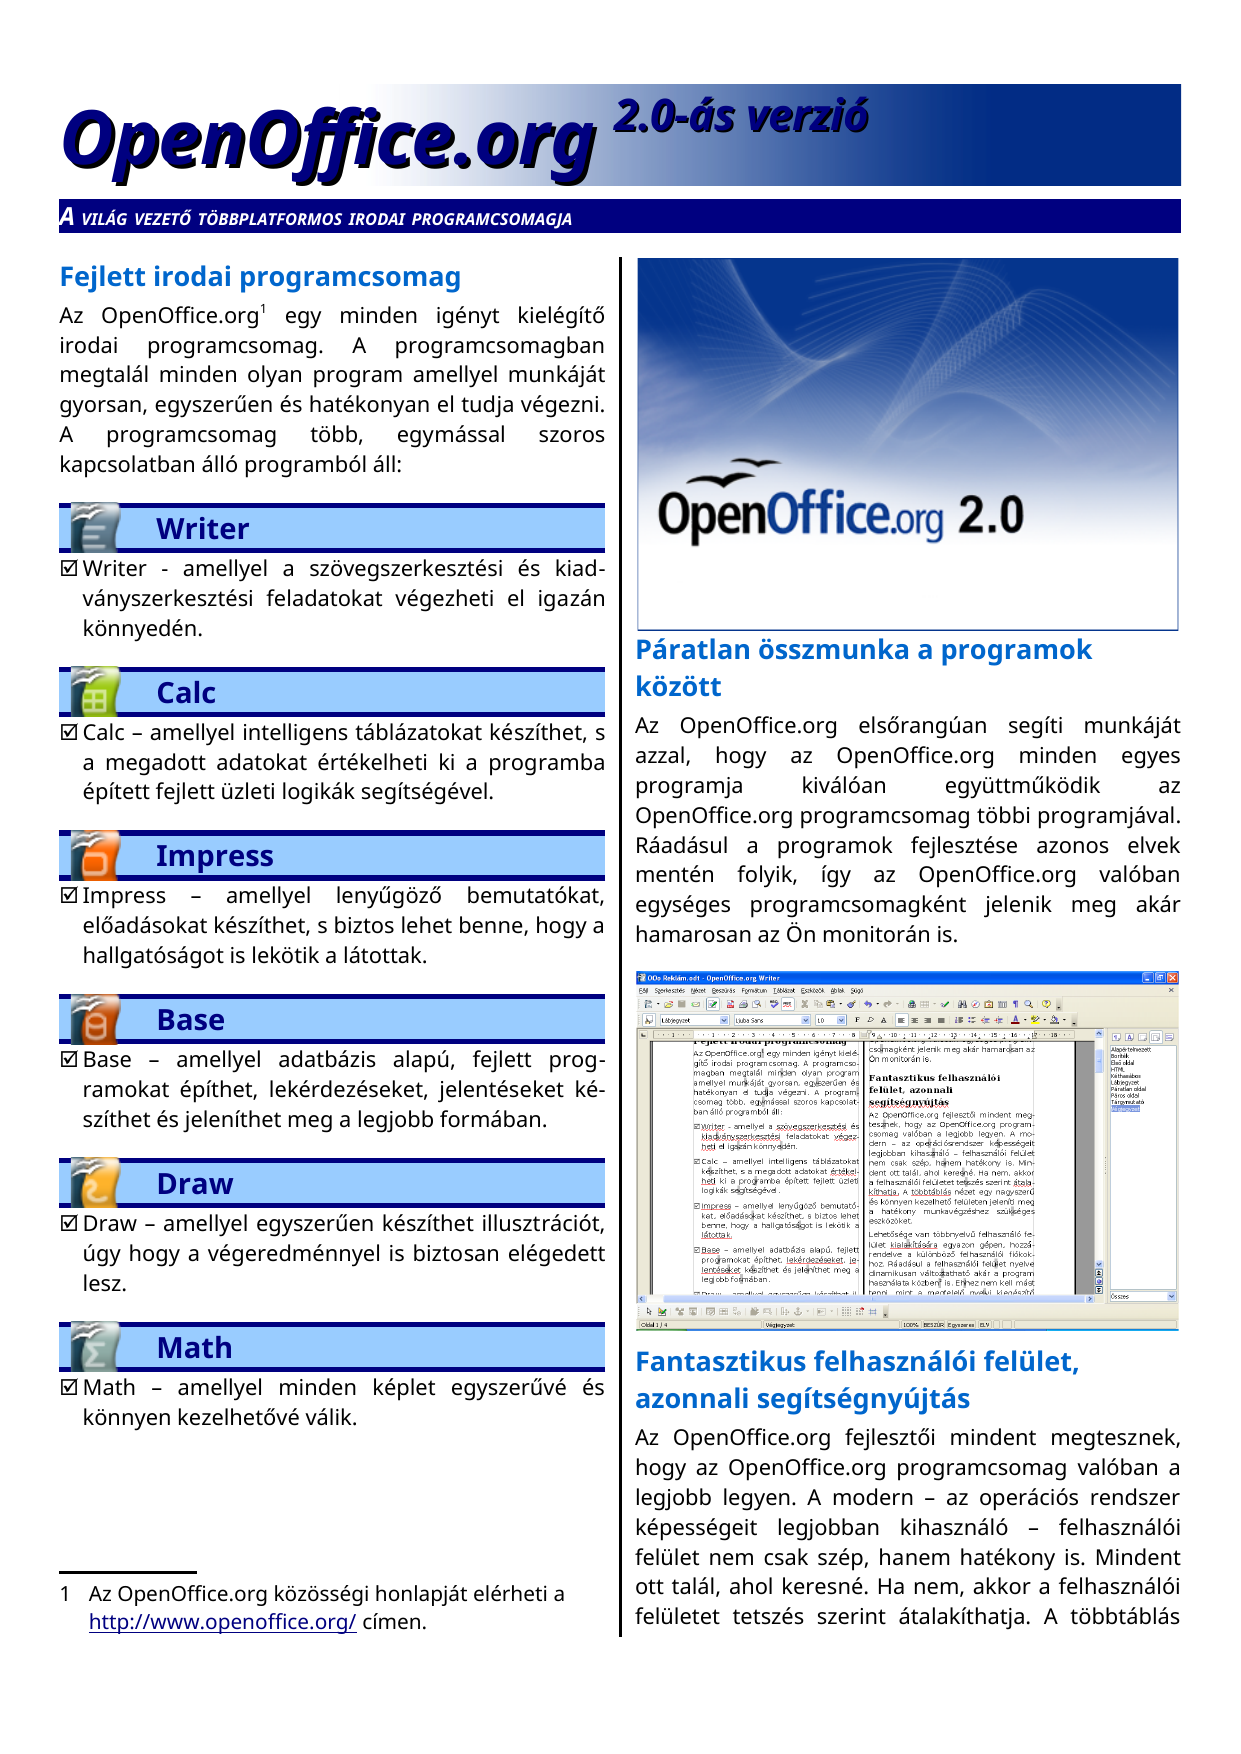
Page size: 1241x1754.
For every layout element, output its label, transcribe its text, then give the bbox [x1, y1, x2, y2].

picture [70, 1157, 121, 1208]
text Math [121, 1327, 605, 1367]
text [59, 836, 70, 875]
text [59, 1163, 70, 1203]
subtitle Fantasztikus felhasználói felület, azonnali segítségnyújtás [635, 1331, 1181, 1416]
subtitle Fejlett irodai programcsomag [59, 257, 605, 294]
text Az OpenOffice.org egy minden igényt kielégítő irodai programcsomag. A programcsomagban megtalál min­den olyan program amellyel mun­káját gyorsan, egy­szerűen és hatékonyan el tud­ja végezni. A program­csomag több, egy­mással szoros kapcsolatban álló programból áll: [59, 300, 605, 479]
list Base – amellyel adatbázis alapú, fejlett prog­ramokat építhet, lekérdezéseket, jelentése­ket ké­szíthet és jele­níthet meg a legjobb for­mában. [59, 1044, 605, 1134]
picture [636, 971, 1179, 1331]
picture [70, 1321, 121, 1372]
list Impress – amellyel lenyűgöző bemutatókat, előadáso­kat készíthet, s biztos lehet benne, hogy a hallgatósá­got is lekötik a látottak. [59, 881, 605, 970]
list Math – amellyel minden képlet egyszerűvé és könnyen kezelhetővé válik. [59, 1372, 605, 1431]
list Writer - amellyel a szövegszerkesztési és kiad­ványszerkesztési feladatokat végezheti el iga­zán könnye­dén. [59, 553, 605, 642]
picture [637, 258, 1179, 631]
text Az OpenOffice.org fejlesztői mindent megtesz­nek, hogy az OpenOffice.org programcsomag valóban a legjobb legyen. A modern – az operációs rendszer ké­pességeit legjobban kihasz­náló – felhasználói felület nem csak szép, ha­nem hatékony is. Mindent ott talál, ahol keres­né. Ha nem, akkor a felhasználói felületet tet­szés szerint átalakíthatja. A többtáblás [635, 1422, 1181, 1631]
text Base [121, 999, 605, 1039]
picture [70, 994, 121, 1045]
picture [70, 830, 121, 881]
text Az OpenOffice.org elsőrangúan segíti munkáját azzal, hogy az OpenOffice.org minden egyes programja kiválóan együttműködik az OpenOffice.org programcsomag többi prog­ramjával. Ráadásul a programok fejlesztése azonos elvek mentén fo­lyik, így az OpenOffice.org valóban egységes programcso­magként jelenik meg akár hamaro­san az Ön monitorán is. [635, 711, 1181, 949]
text [59, 508, 70, 548]
text [59, 672, 70, 712]
text OpenOffice.org 2.0-ás verzió [59, 84, 1181, 186]
picture [70, 666, 121, 717]
text Az OpenOffice.org közösségi honlapját elérheti a http://www.openoffice.org/ címen. [59, 1579, 605, 1636]
text Draw [121, 1163, 605, 1203]
text A világ vezető többplatformos irodai programcsomagja [59, 199, 1181, 233]
text Impress [121, 836, 605, 875]
text Writer [121, 508, 605, 548]
text [59, 1327, 70, 1367]
list Calc – amellyel intelligens táblázatokat ké­szíthet, s a megadott adatokat értékelheti ki a prog­ramba épített fejlett üzleti logikák se­gítségével. [59, 717, 605, 806]
text Calc [121, 672, 605, 712]
subtitle Páratlan összmunka a programok között [635, 631, 1181, 704]
picture [70, 502, 121, 553]
list Draw – amellyel egyszerűen készíthet illuszt­rációt, úgy hogy a végeredménnyel is bizto­san elégedett lesz. [59, 1208, 605, 1297]
text [59, 999, 70, 1039]
